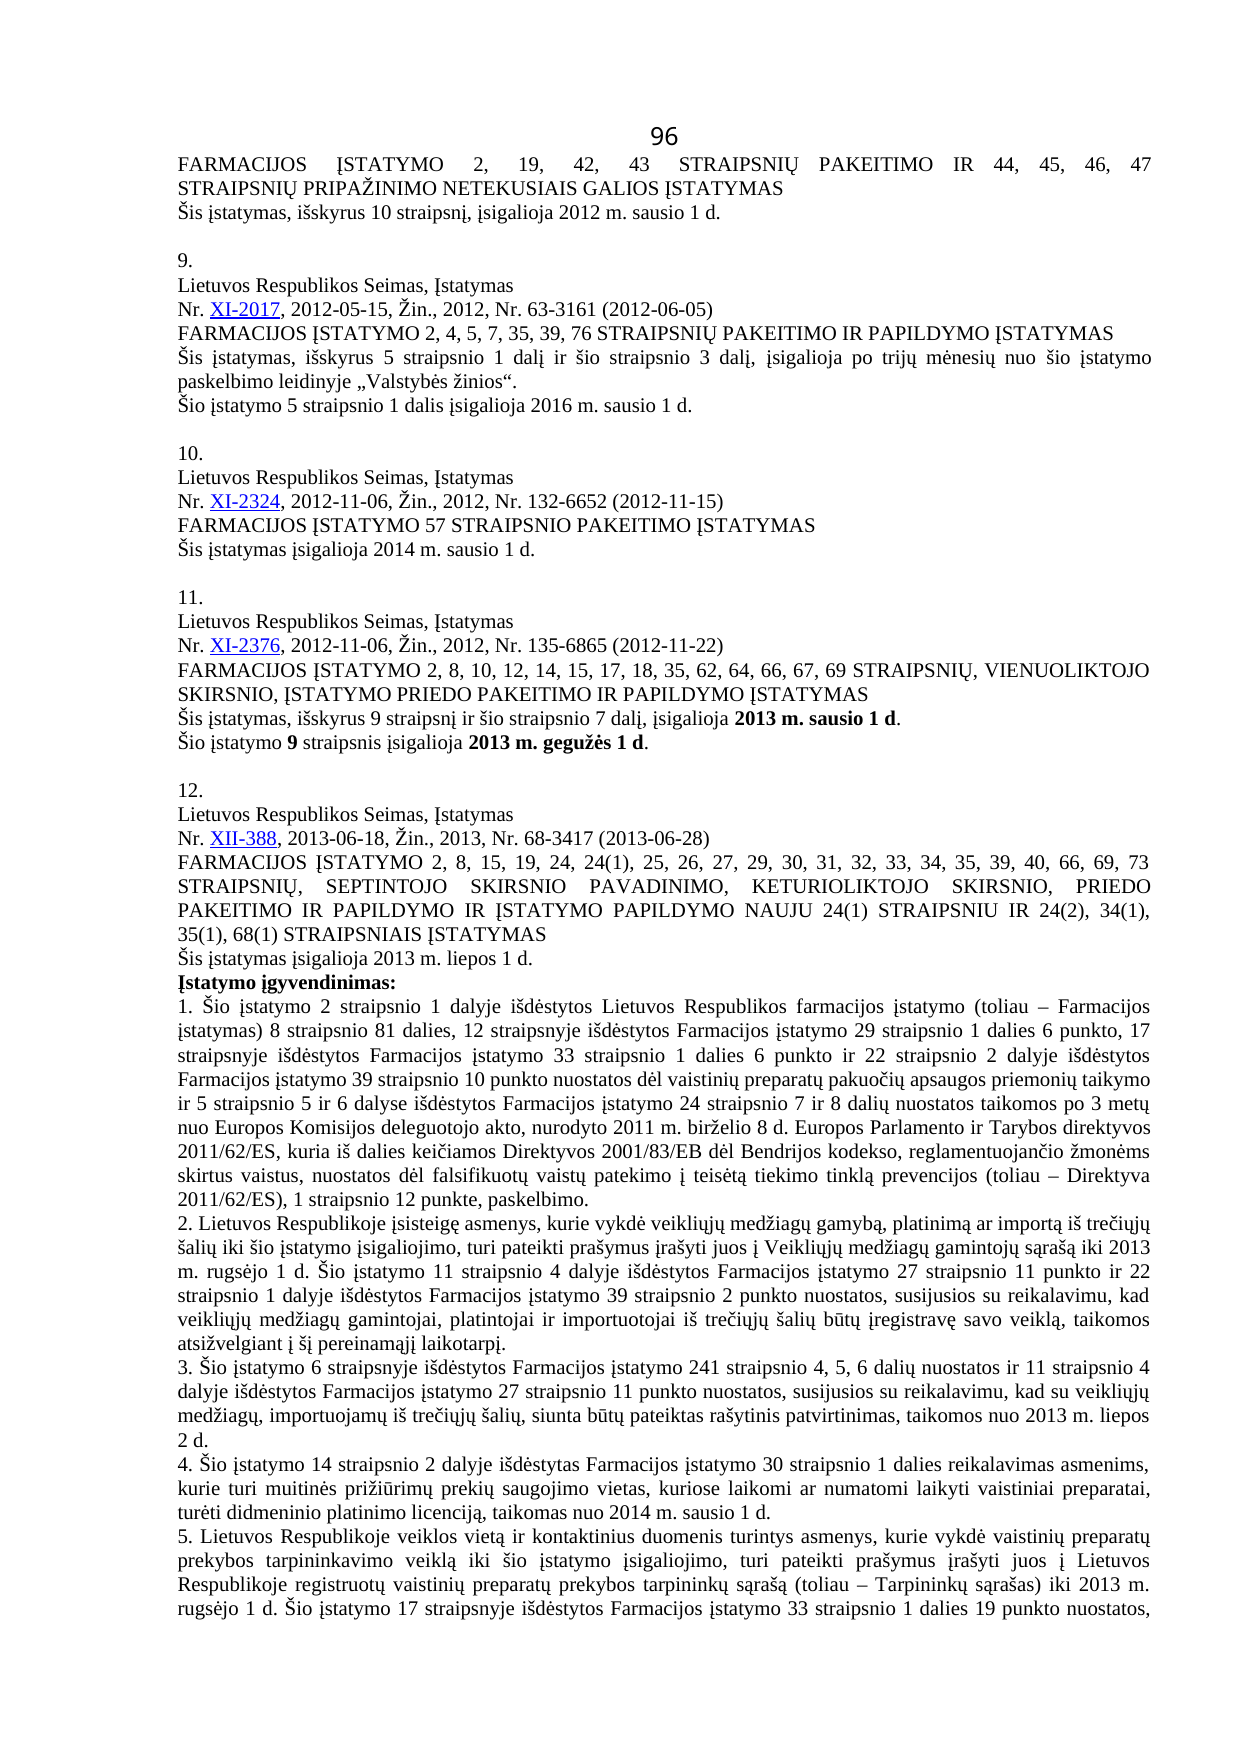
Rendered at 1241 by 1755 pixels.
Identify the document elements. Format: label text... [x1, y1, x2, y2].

text 10. [177, 441, 1152, 465]
text Nr. XI-2324, 2012-11-06, Žin., 2012, Nr. 132-6652 (2012-11-15) [177, 489, 1152, 513]
text Lietuvos Respublikos Seimas, Įstatymas [177, 802, 1152, 826]
text 4. Šio įstatymo 14 straipsnio 2 dalyje išdėstytas Farmacijos įstatymo 30 straipsnio 1 dalies reikalavimas asmenims, kurie turi muitinės prižiūrimų prekių saugojimo vietas, kuriose laikomi ar numatomi laikyti vaistiniai preparatai, turėti didmeninio platinimo licenciją, taikomas nuo 2014 m. sausio 1 d. [177, 1452, 1152, 1524]
text FARMACIJOS ĮSTATYMO 2, 8, 10, 12, 14, 15, 17, 18, 35, 62, 64, 66, 67, 69 STRAIPSNIŲ, VIENUOLIKTOJO SKIRSNIO, ĮSTATYMO PRIEDO PAKEITIMO IR PAPILDYMO ĮSTATYMAS [177, 657, 1152, 706]
text 12. [177, 778, 1152, 802]
text 9. [177, 248, 1152, 272]
text Nr. XII-388, 2013-06-18, Žin., 2013, Nr. 68-3417 (2013-06-28) [177, 826, 1152, 850]
text FARMACIJOS ĮSTATYMO 2, 19, 42, 43 STRAIPSNIŲ PAKEITIMO IR 44, 45, 46, 47 STRAIPSNIŲ PRIPAŽINIMO NETEKUSIAIS GALIOS ĮSTATYMAS [177, 152, 1152, 200]
text FARMACIJOS ĮSTATYMO 2, 4, 5, 7, 35, 39, 76 STRAIPSNIŲ PAKEITIMO IR PAPILDYMO ĮSTATYMAS [177, 321, 1152, 345]
text Šis įstatymas, išskyrus 10 straipsnį, įsigalioja 2012 m. sausio 1 d. [177, 200, 1152, 224]
text FARMACIJOS ĮSTATYMO 2, 8, 15, 19, 24, 24(1), 25, 26, 27, 29, 30, 31, 32, 33, 34, 35, 39, 40, 66, 69, 73 STRAIPSNIŲ, SEPTINTOJO SKIRSNIO PAVADINIMO, KETURIOLIKTOJO SKIRSNIO, PRIEDO PAKEITIMO IR PAPILDYMO IR ĮSTATYMO PAPILDYMO NAUJU 24(1) STRAIPSNIU IR 24(2), 34(1), 35(1), 68(1) STRAIPSNIAIS ĮSTATYMAS [177, 850, 1152, 946]
text Įstatymo įgyvendinimas: [177, 970, 1152, 994]
text FARMACIJOS ĮSTATYMO 57 STRAIPSNIO PAKEITIMO ĮSTATYMAS [177, 513, 1152, 537]
text Šis įstatymas, išskyrus 9 straipsnį ir šio straipsnio 7 dalį, įsigalioja 2013 m. sausio 1 d. [177, 706, 1152, 730]
text Lietuvos Respublikos Seimas, Įstatymas [177, 272, 1152, 297]
text Nr. XI-2376, 2012-11-06, Žin., 2012, Nr. 135-6865 (2012-11-22) [177, 633, 1152, 657]
text Šio įstatymo 5 straipsnio 1 dalis įsigalioja 2016 m. sausio 1 d. [177, 393, 1152, 417]
text Lietuvos Respublikos Seimas, Įstatymas [177, 465, 1152, 489]
text 5. Lietuvos Respublikoje veiklos vietą ir kontaktinius duomenis turintys asmenys, kurie vykdė vaistinių preparatų prekybos tarpininkavimo veiklą iki šio įstatymo įsigaliojimo, turi pateikti prašymus įrašyti juos į Lietuvos Respublikoje registruotų vaistinių preparatų prekybos tarpininkų sąrašą (toliau – Tarpininkų sąrašas) iki 2013 m. rugsėjo 1 d. Šio įstatymo 17 straipsnyje išdėstytos Farmacijos įstatymo 33 straipsnio 1 dalies 19 punkto nuostatos, [177, 1524, 1152, 1620]
text Šio įstatymo 9 straipsnis įsigalioja 2013 m. gegužės 1 d. [177, 730, 1152, 754]
text 3. Šio įstatymo 6 straipsnyje išdėstytos Farmacijos įstatymo 241 straipsnio 4, 5, 6 dalių nuostatos ir 11 straipsnio 4 dalyje išdėstytos Farmacijos įstatymo 27 straipsnio 11 punkto nuostatos, susijusios su reikalavimu, kad su veikliųjų medžiagų, importuojamų iš trečiųjų šalių, siunta būtų pateiktas rašytinis patvirtinimas, taikomos nuo 2013 m. liepos 2 d. [177, 1355, 1152, 1452]
text 1. Šio įstatymo 2 straipsnio 1 dalyje išdėstytos Lietuvos Respublikos farmacijos įstatymo (toliau – Farmacijos įstatymas) 8 straipsnio 81 dalies, 12 straipsnyje išdėstytos Farmacijos įstatymo 29 straipsnio 1 dalies 6 punkto, 17 straipsnyje išdėstytos Farmacijos įstatymo 33 straipsnio 1 dalies 6 punkto ir 22 straipsnio 2 dalyje išdėstytos Farmacijos įstatymo 39 straipsnio 10 punkto nuostatos dėl vaistinių preparatų pakuočių apsaugos priemonių taikymo ir 5 straipsnio 5 ir 6 dalyse išdėstytos Farmacijos įstatymo 24 straipsnio 7 ir 8 dalių nuostatos taikomos po 3 metų nuo Europos Komisijos deleguotojo akto, nurodyto 2011 m. birželio 8 d. Europos Parlamento ir Tarybos direktyvos 2011/62/ES, kuria iš dalies keičiamos Direktyvos 2001/83/EB dėl Bendrijos kodekso, reglamentuojančio žmonėms skirtus vaistus, nuostatos dėl falsifikuotų vaistų patekimo į teisėtą tiekimo tinklą prevencijos (toliau – Direktyva 2011/62/ES), 1 straipsnio 12 punkte, paskelbimo. [177, 994, 1152, 1211]
text Nr. XI-2017, 2012-05-15, Žin., 2012, Nr. 63-3161 (2012-06-05) [177, 297, 1152, 321]
text Šis įstatymas įsigalioja 2013 m. liepos 1 d. [177, 946, 1152, 970]
text Šis įstatymas įsigalioja 2014 m. sausio 1 d. [177, 537, 1152, 561]
text Šis įstatymas, išskyrus 5 straipsnio 1 dalį ir šio straipsnio 3 dalį, įsigalioja po trijų mėnesių nuo šio įstatymo paskelbimo leidinyje „Valstybės žinios“. [177, 345, 1152, 393]
text Lietuvos Respublikos Seimas, Įstatymas [177, 609, 1152, 633]
text 2. Lietuvos Respublikoje įsisteigę asmenys, kurie vykdė veikliųjų medžiagų gamybą, platinimą ar importą iš trečiųjų šalių iki šio įstatymo įsigaliojimo, turi pateikti prašymus įrašyti juos į Veikliųjų medžiagų gamintojų sąrašą iki 2013 m. rugsėjo 1 d. Šio įstatymo 11 straipsnio 4 dalyje išdėstytos Farmacijos įstatymo 27 straipsnio 11 punkto ir 22 straipsnio 1 dalyje išdėstytos Farmacijos įstatymo 39 straipsnio 2 punkto nuostatos, susijusios su reikalavimu, kad veikliųjų medžiagų gamintojai, platintojai ir importuotojai iš trečiųjų šalių būtų įregistravę savo veiklą, taikomos atsižvelgiant į šį pereinamąjį laikotarpį. [177, 1211, 1152, 1355]
text 11. [177, 585, 1152, 609]
